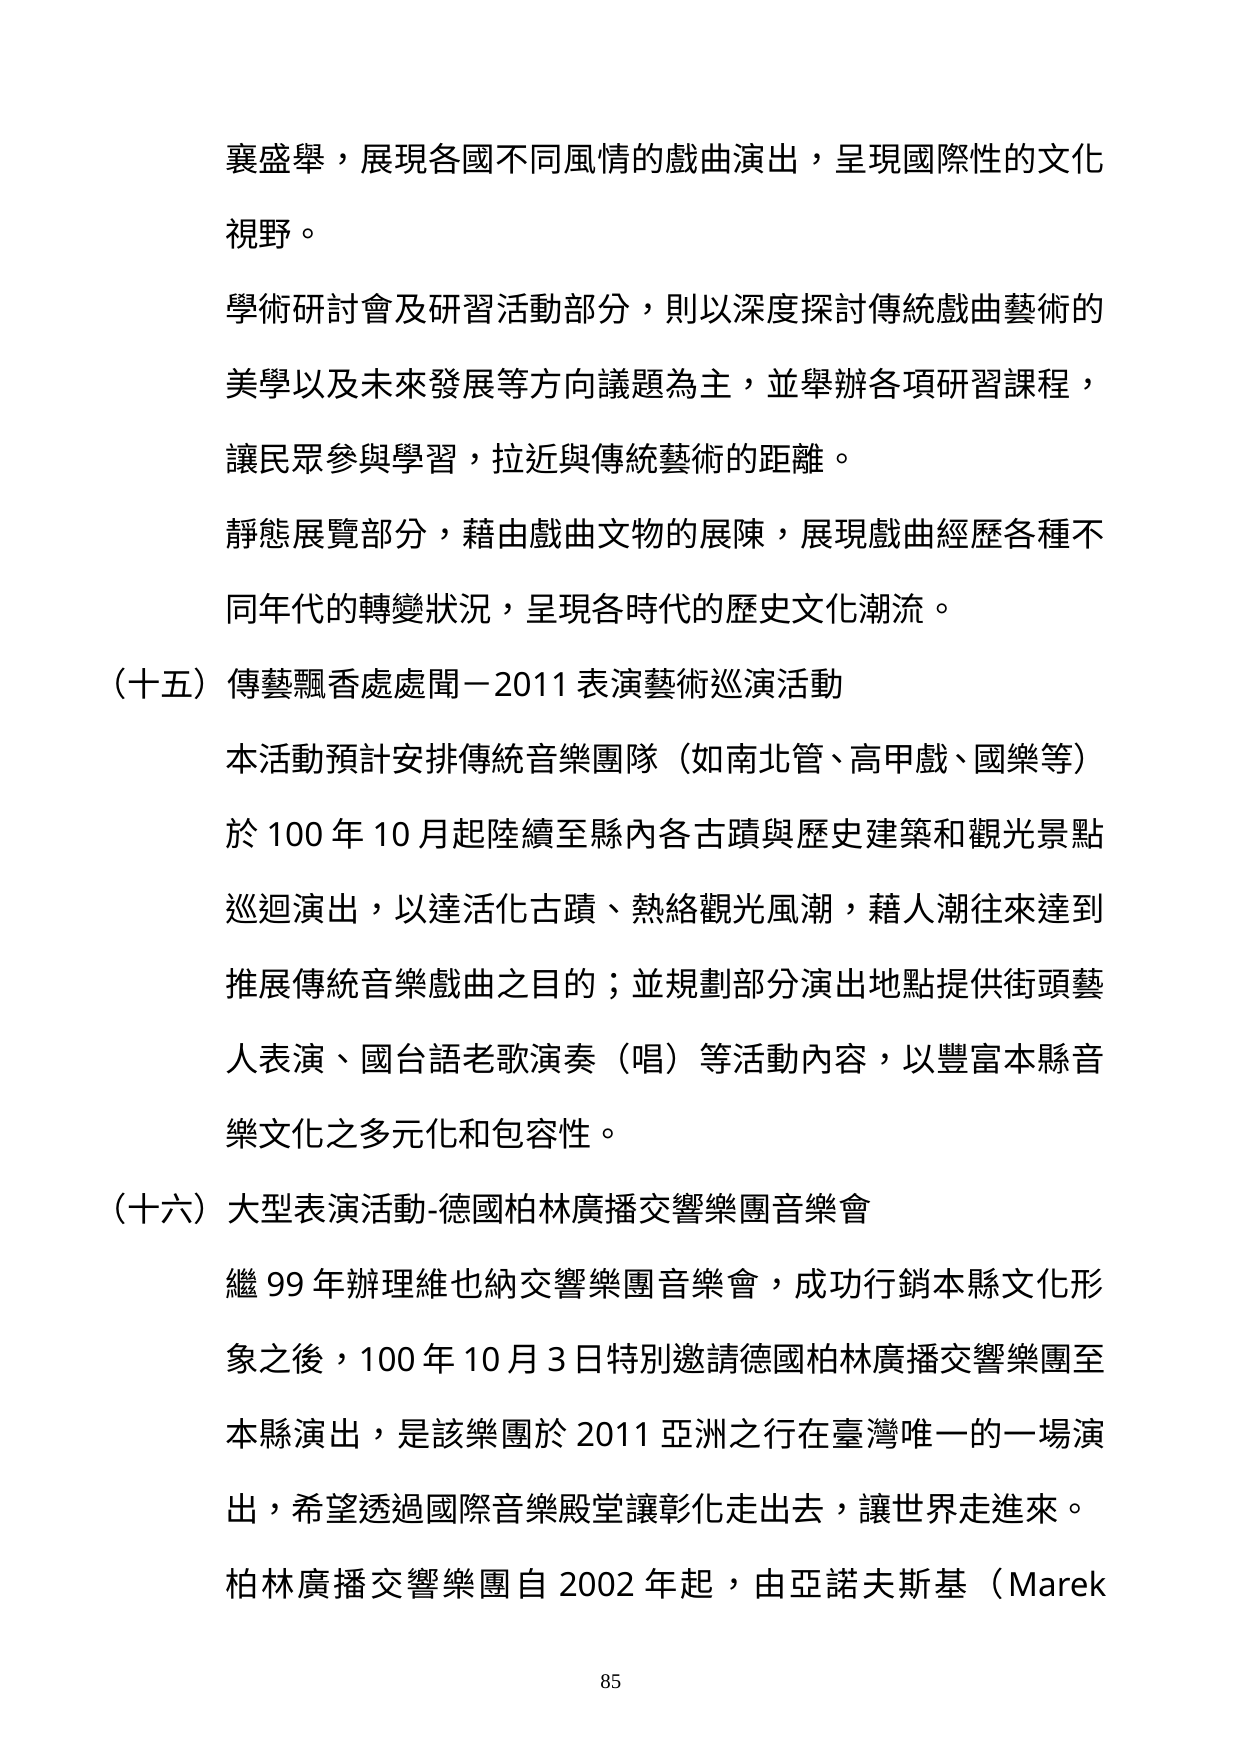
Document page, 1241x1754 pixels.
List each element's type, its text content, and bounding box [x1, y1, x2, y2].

text 襄盛舉，展現各國不同風情的戲曲演出，呈現國際性的文化視野。 [225, 120, 1106, 270]
text （十五）傳藝飄香處處聞－2011表演藝術巡演活動 [93, 645, 1106, 720]
text （十六）大型表演活動-德國柏林廣播交響樂團音樂會 [94, 1170, 1106, 1245]
text 靜態展覽部分，藉由戲曲文物的展陳，展現戲曲經歷各種不同年代的轉變狀況，呈現各時代的歷史文化潮流。 [225, 495, 1106, 645]
text 柏林廣播交響樂團自2002年起，由亞諾夫斯基（Marek [225, 1545, 1106, 1620]
text 繼99年辦理維也納交響樂團音樂會，成功行銷本縣文化形象之後，100年10月3日特別邀請德國柏林廣播交響樂團至本縣演出，是該樂團於2011亞洲之行在臺灣唯一的一場演出，希望透過國際音樂殿堂讓彰化走出去，讓世界走進來。 [225, 1245, 1106, 1545]
text 本活動預計安排傳統音樂團隊（如南北管、高甲戲、國樂等）於100年10月起陸續至縣內各古蹟與歷史建築和觀光景點巡迴演出，以達活化古蹟、熱絡觀光風潮，藉人潮往來達到推展傳統音樂戲曲之目的；並規劃部分演出地點提供街頭藝人表演、國台語老歌演奏（唱）等活動內容，以豐富本縣音樂文化之多元化和包容性。 [225, 720, 1106, 1170]
text 學術研討會及研習活動部分，則以深度探討傳統戲曲藝術的美學以及未來發展等方向議題為主，並舉辦各項研習課程，讓民眾參與學習，拉近與傳統藝術的距離。 [225, 270, 1106, 495]
